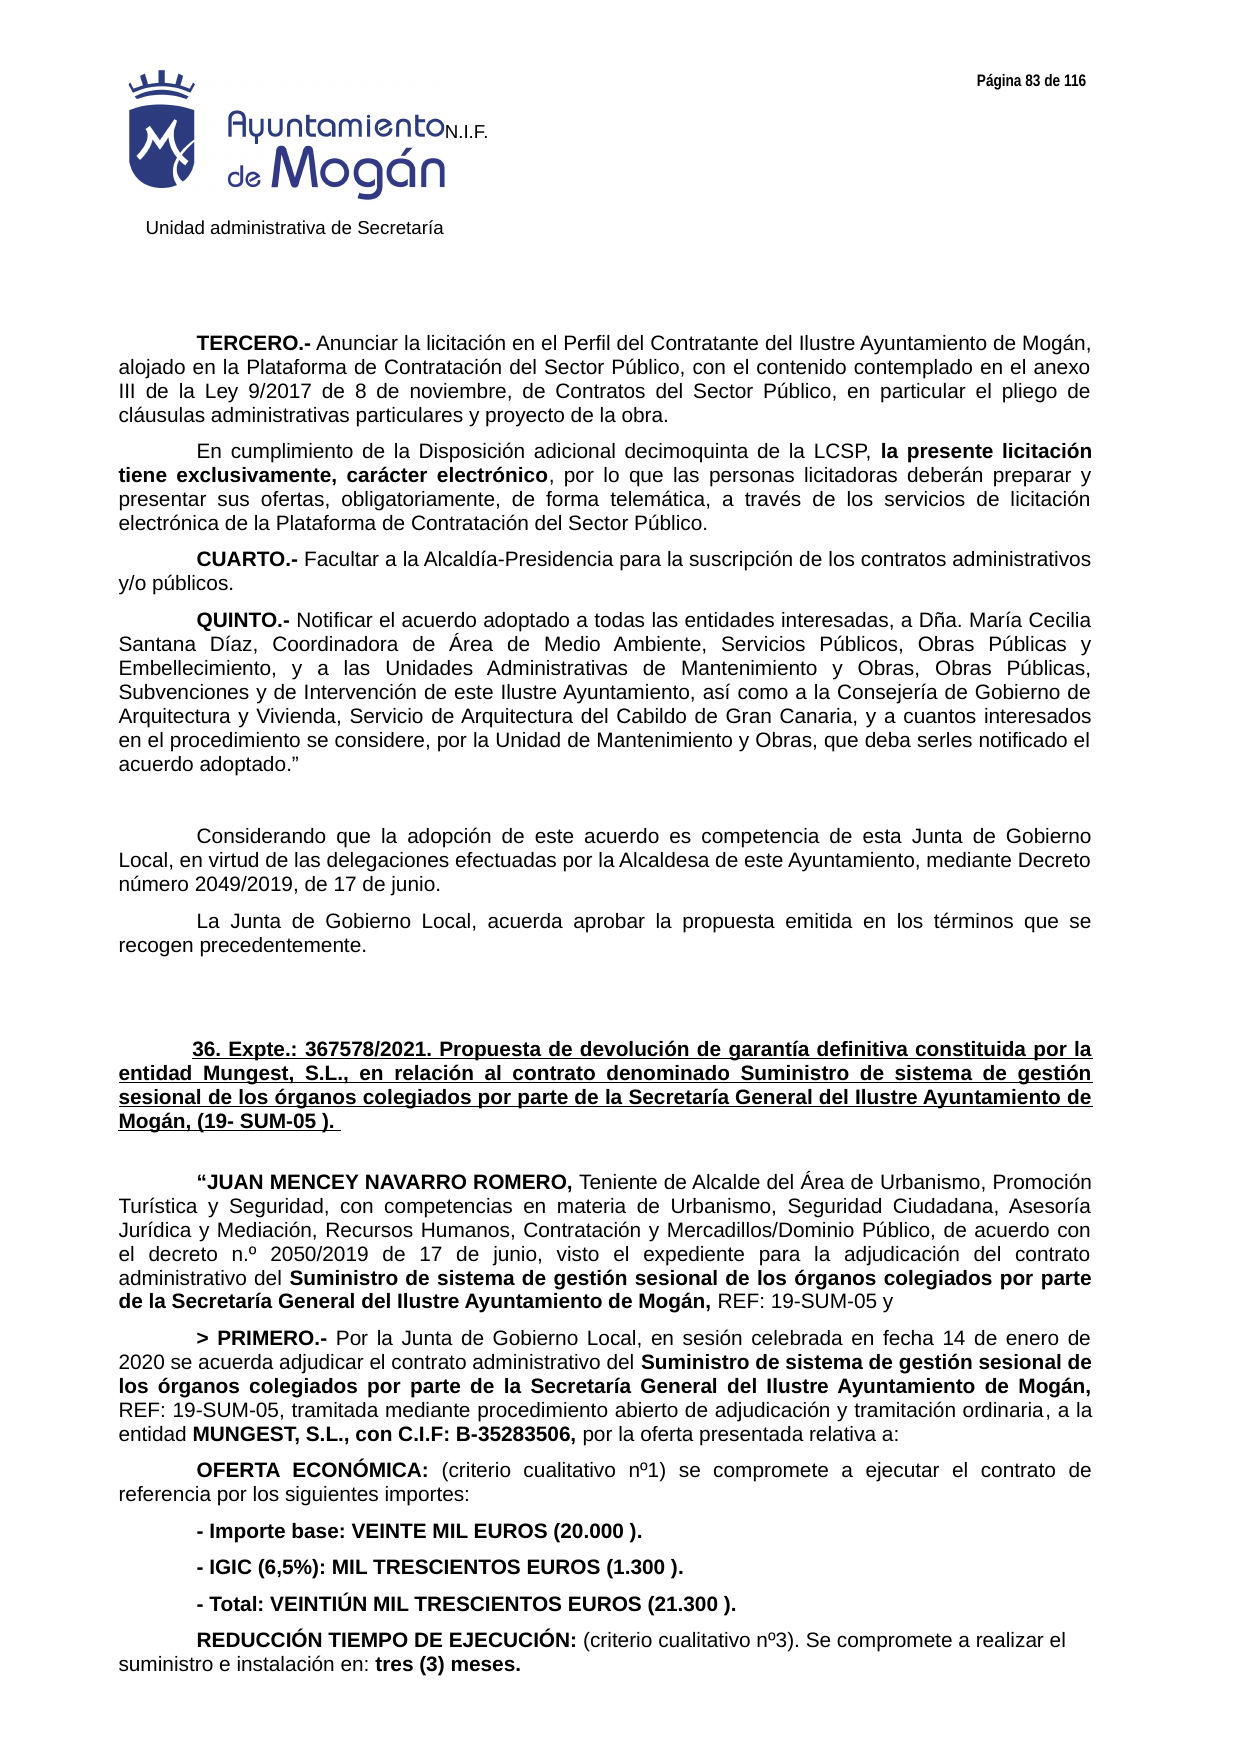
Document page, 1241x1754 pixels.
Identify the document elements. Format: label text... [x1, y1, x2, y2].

text - Total: VEINTIÚN MIL TRESCIENTOS EUROS (21.300 ). [118, 1591, 1092, 1615]
text REDUCCIÓN TIEMPO DE EJECUCIÓN: (criterio cualitativo nº3). Se compromete a realizar el suministro e instalación en: tres (3) meses. [118, 1628, 1092, 1676]
text TERCERO.- Anunciar la licitación en el Perfil del Contratante del Ilustre Ayuntamiento de Mogán, alojado en la Plataforma de Contratación del Sector Público, con el contenido contemplado en el anexo III de la Ley 9/2017 de 8 de noviembre, de Contratos del Sector Público, en particular el pliego de cláusulas administrativas particulares y proyecto de la obra. [118, 331, 1092, 426]
text CUARTO.- Facultar a la Alcaldía-Presidencia para la suscripción de los contratos administrativos y/o públicos. [118, 547, 1092, 595]
text Mogán, (19- SUM-05 ). [118, 1107, 1092, 1133]
text “JUAN MENCEY NAVARRO ROMERO, Teniente de Alcalde del Área de Urbanismo, Promoción Turística y Seguridad, con competencias en materia de Urbanismo, Seguridad Ciudadana, Asesoría Jurídica y Mediación, Recursos Humanos, Contratación y Mercadillos/Dominio Público, de acuerdo con el decreto n.º 2050/2019 de 17 de junio, visto el expediente para la adjudicación del contrato administrativo del Suministro de sistema de gestión sesional de los órganos colegiados por parte de la Secretaría General del Ilustre Ayuntamiento de Mogán, REF: 19-SUM-05 y [118, 1169, 1092, 1313]
text QUINTO.- Notificar el acuerdo adoptado a todas las entidades interesadas, a Dña. María Cecilia Santana Díaz, Coordinadora de Área de Medio Ambiente, Servicios Públicos, Obras Públicas y Embellecimiento, y a las Unidades Administrativas de Mantenimiento y Obras, Obras Públicas, Subvenciones y de Intervención de este Ilustre Ayuntamiento, así como a la Consejería de Gobierno de Arquitectura y Vivienda, Servicio de Arquitectura del Cabildo de Gran Canaria, y a cuantos interesados en el procedimiento se considere, por la Unidad de Mantenimiento y Obras, que deba serles notificado el acuerdo adoptado.” [118, 608, 1092, 775]
text La Junta de Gobierno Local, acuerda aprobar la propuesta emitida en los términos que se recogen precedentemente. [118, 909, 1092, 957]
text 36. Expte.: 367578/2021. Propuesta de devolución de garantía definitiva constituida por la entidad Mungest, S.L., en relación al contrato denominado Suministro de sistema de gestión [118, 1037, 1092, 1082]
text - Importe base: VEINTE MIL EUROS (20.000 ). [118, 1518, 1092, 1542]
text En cumplimiento de la Disposición adicional decimoquinta de la LCSP, la presente licitación tiene exclusivamente, carácter electrónico, por lo que las personas licitadoras deberán preparar y presentar sus ofertas, obligatoriamente, de forma telemática, a través de los servicios de licitación electrónica de la Plataforma de Contratación del Sector Público. [118, 439, 1092, 535]
text - IGIC (6,5%): MIL TRESCIENTOS EUROS (1.300 ). [118, 1555, 1092, 1579]
text sesional de los órganos colegiados por parte de la Secretaría General del Ilustre Ayuntamiento de [118, 1083, 1092, 1106]
picture [128, 70, 445, 206]
text OFERTA ECONÓMICA: (criterio cualitativo nº1) se compromete a ejecutar el contrato de referencia por los siguientes importes: [118, 1458, 1092, 1506]
text Considerando que la adopción de este acuerdo es competencia de esta Junta de Gobierno Local, en virtud de las delegaciones efectuadas por la Alcaldesa de este Ayuntamiento, mediante Decreto número 2049/2019, de 17 de junio. [118, 824, 1092, 896]
text > PRIMERO.- Por la Junta de Gobierno Local, en sesión celebrada en fecha 14 de enero de 2020 se acuerda adjudicar el contrato administrativo del Suministro de sistema de gestión sesional de los órganos colegiados por parte de la Secretaría General del Ilustre Ayuntamiento de Mogán, REF: 19-SUM-05, tramitada mediante procedimiento abierto de adjudicación y tramitación ordinaria, a la entidad MUNGEST, S.L., con C.I.F: B-35283506, por la oferta presentada relativa a: [118, 1326, 1092, 1446]
